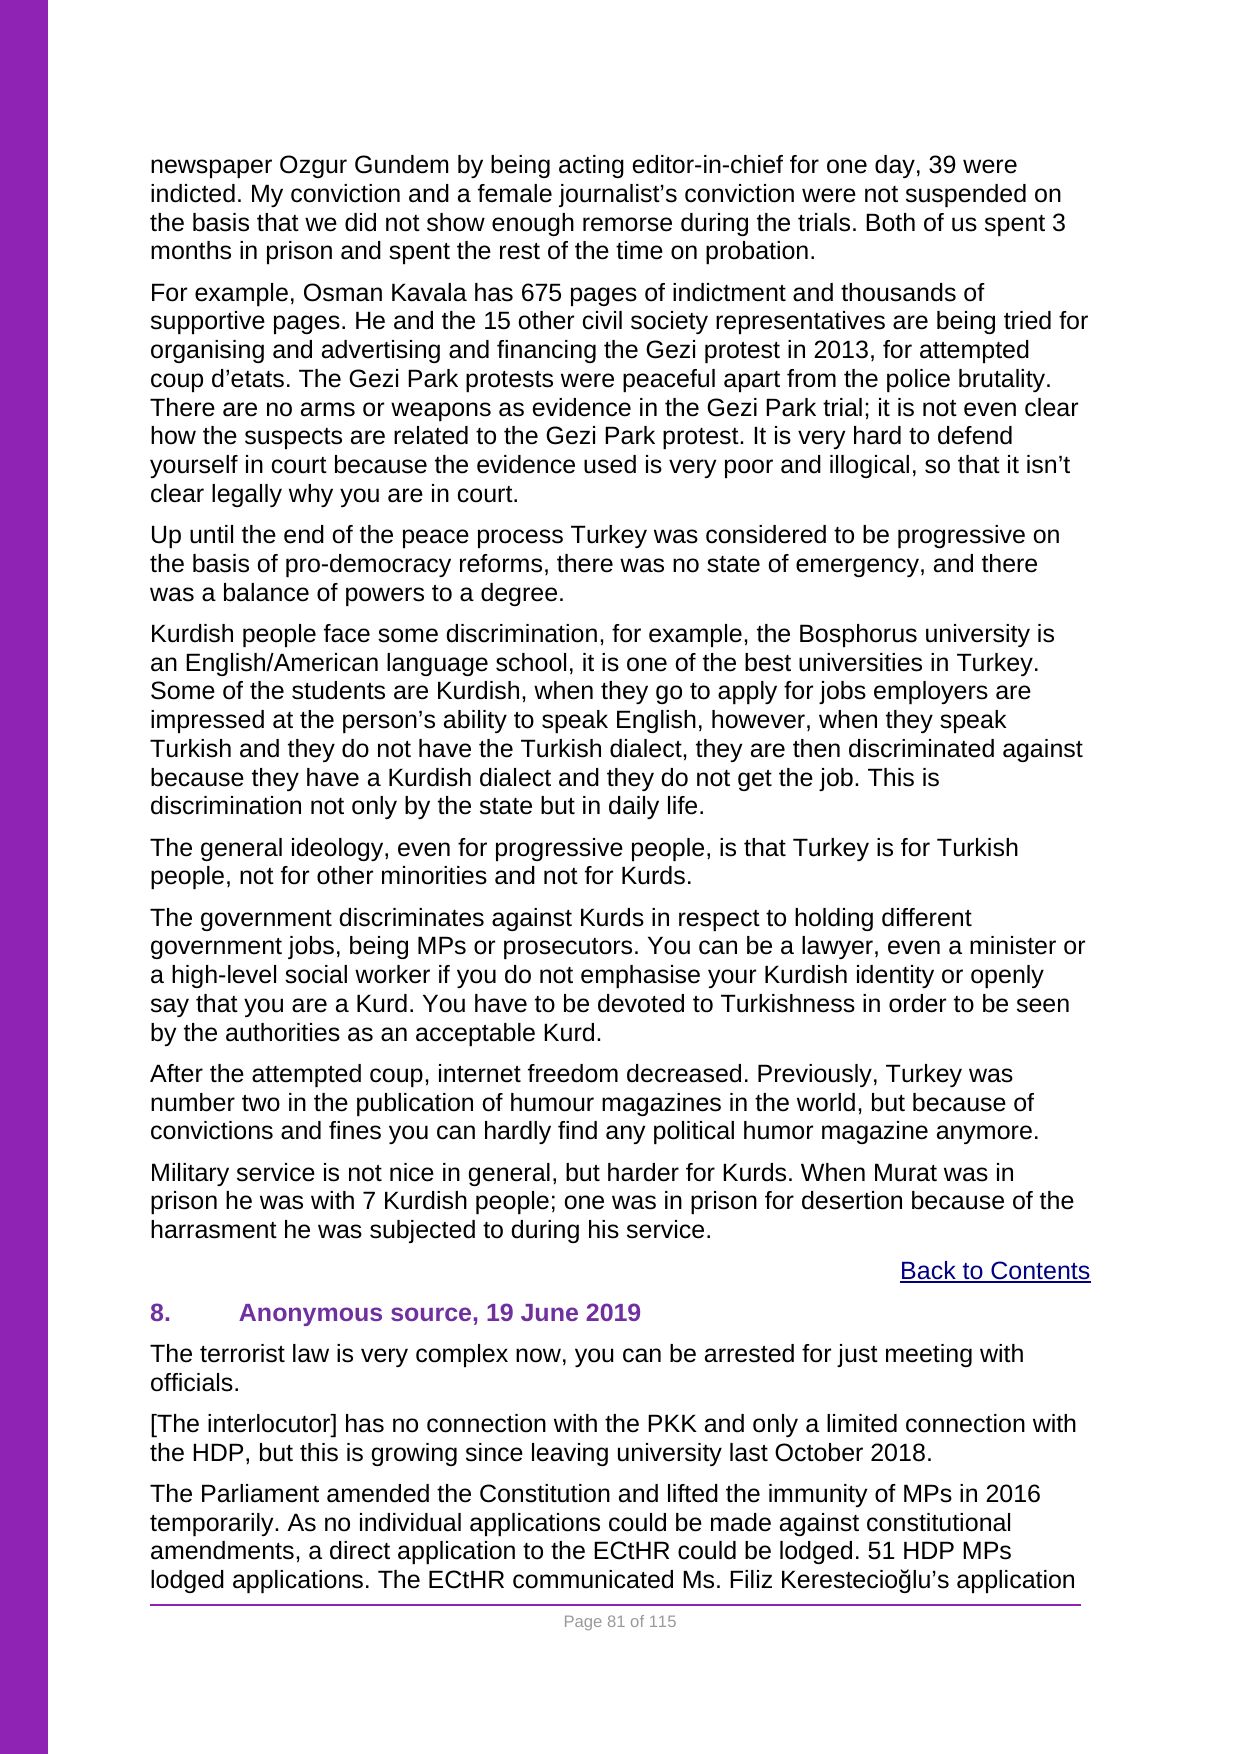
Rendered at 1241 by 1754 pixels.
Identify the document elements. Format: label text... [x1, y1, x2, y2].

text After the attempted coup, internet freedom decreased. Previously, Turkey was number two in the publication of humour magazines in the world, but because of convictions and fines you can hardly find any political humor magazine anymore. [150, 1059, 1090, 1145]
text For example, Osman Kavala has 675 pages of indictment and thousands of supportive pages. He and the 15 other civil society representatives are being tried for organising and advertising and financing the Gezi protest in 2013, for attempted coup d’etats. The Gezi Park protests were peaceful apart from the police brutality. There are no arms or weapons as evidence in the Gezi Park trial; it is not even clear how the suspects are related to the Gezi Park protest. It is very hard to defend yourself in court because the evidence used is very poor and illogical, so that it isn’t clear legally why you are in court. [150, 277, 1090, 507]
text Kurdish people face some discrimination, for example, the Bosphorus university is an English/American language school, it is one of the best universities in Turkey. Some of the students are Kurdish, when they go to apply for jobs employers are impressed at the person’s ability to speak English, however, when they speak Turkish and they do not have the Turkish dialect, they are then discriminated against because they have a Kurdish dialect and they do not get the job. This is discrimination not only by the state but in daily life. [150, 619, 1090, 820]
text newspaper Ozgur Gundem by being acting editor-in-chief for one day, 39 were indicted. My conviction and a female journalist’s conviction were not suspended on the basis that we did not show enough remorse during the trials. Both of us spent 3 months in prison and spent the rest of the time on probation. [150, 150, 1090, 265]
text The Parliament amended the Constitution and lifted the immunity of MPs in 2016 temporarily. As no individual applications could be made against constitutional amendments, a direct application to the ECtHR could be lodged. 51 HDP MPs lodged applications. The ECtHR communicated Ms. Filiz Kerestecioğlu’s application [150, 1479, 1090, 1594]
text The terrorist law is very complex now, you can be arrested for just meeting with officials. [150, 1339, 1090, 1396]
text Up until the end of the peace process Turkey was considered to be progressive on the basis of pro-democracy reforms, there was no state of emergency, and there was a balance of powers to a degree. [150, 520, 1090, 606]
text [The interlocutor] has no connection with the PKK and only a limited connection with the HDP, but this is growing since leaving university last October 2018. [150, 1409, 1090, 1466]
text The general ideology, even for progressive people, is that Turkey is for Turkish people, not for other minorities and not for Kurds. [150, 832, 1090, 890]
subtitle Anonymous source, 19 June 2019 [150, 1297, 1090, 1326]
subtitle Back to Contents [150, 1256, 1090, 1285]
text The government discriminates against Kurds in respect to holding different government jobs, being MPs or prosecutors. You can be a lawyer, even a minister or a high-level social worker if you do not emphasise your Kurdish identity or openly say that you are a Kurd. You have to be devoted to Turkishness in order to be seen by the authorities as an acceptable Kurd. [150, 902, 1090, 1046]
text Military service is not nice in general, but harder for Kurds. When Murat was in prison he was with 7 Kurdish people; one was in prison for desertion because of the harrasment he was subjected to during his service. [150, 1157, 1090, 1244]
